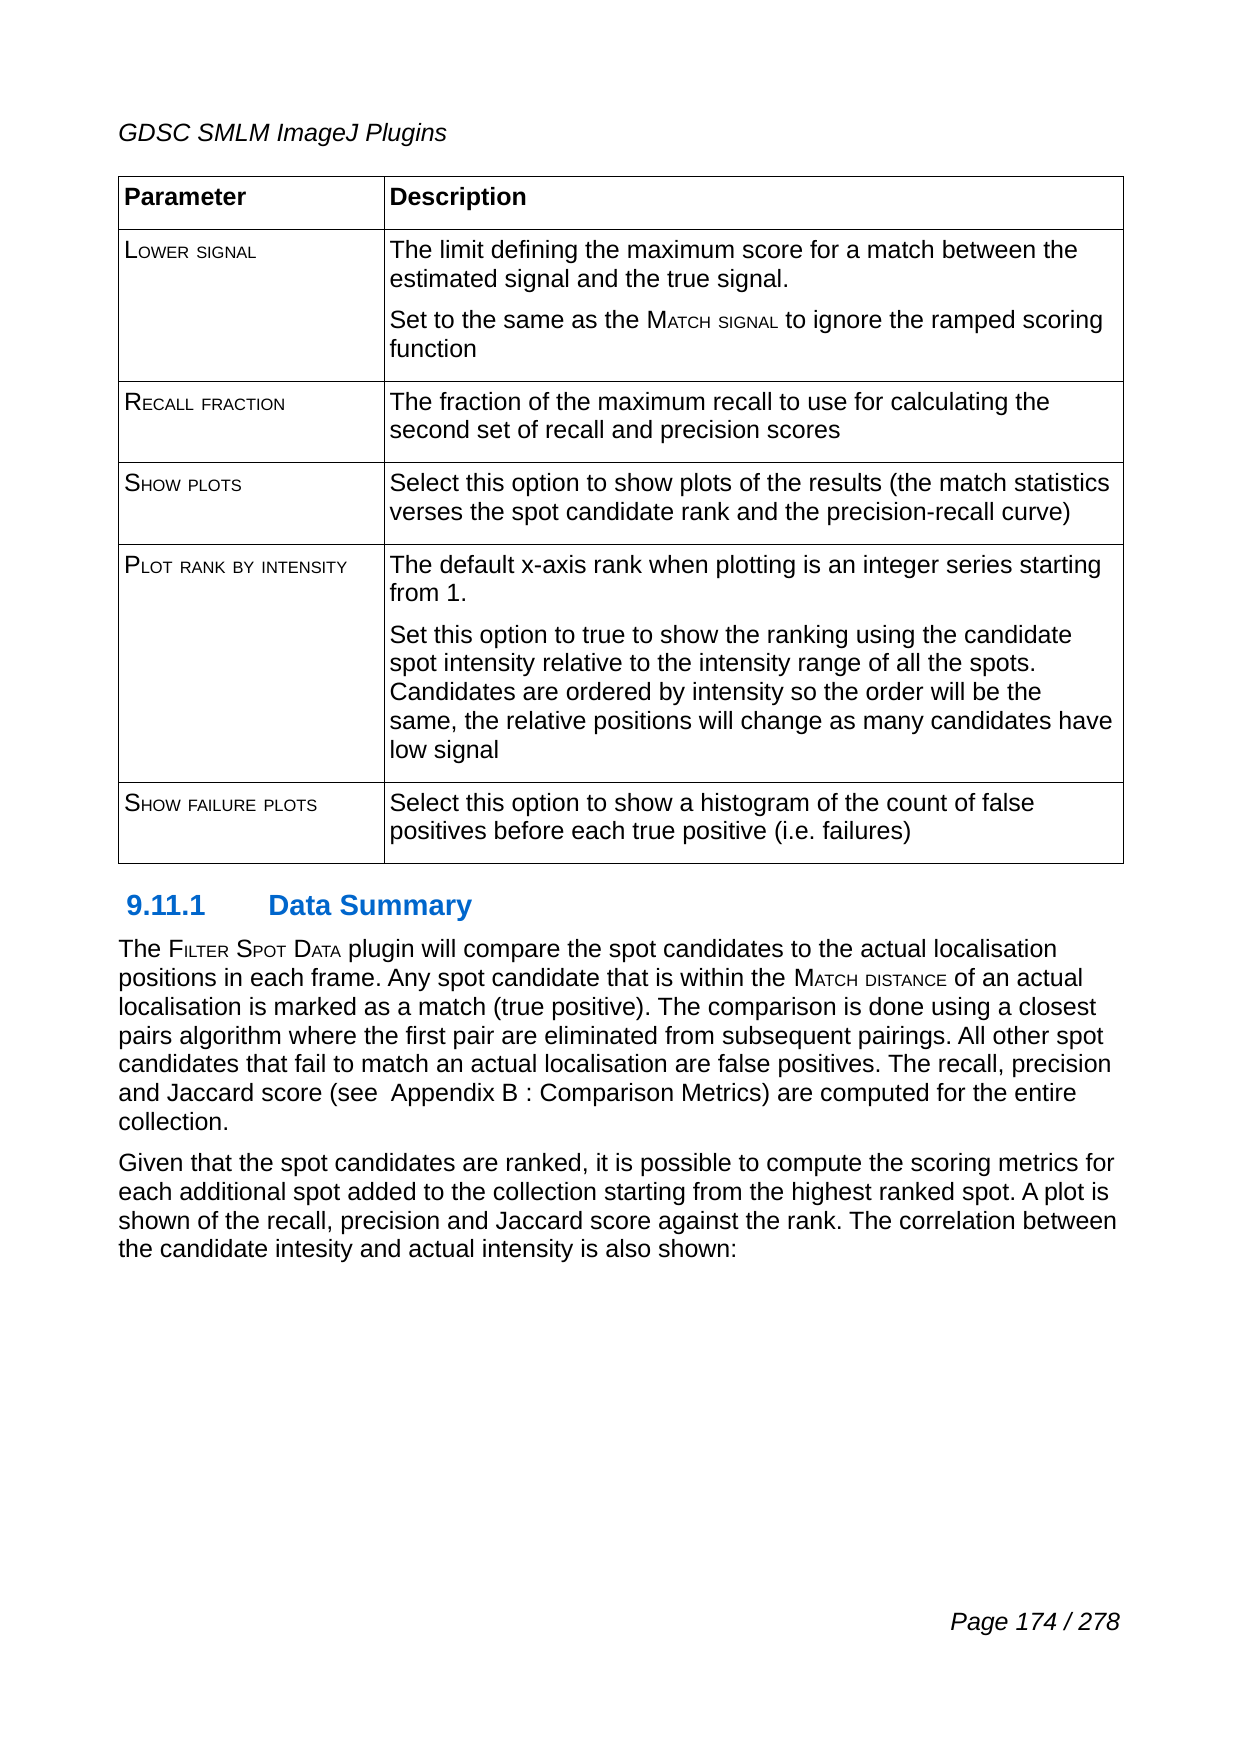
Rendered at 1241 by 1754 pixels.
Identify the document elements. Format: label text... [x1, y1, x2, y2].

table_cell The fraction of the maximum recall to use for calculating the second set of recall and precision scores [385, 382, 1123, 462]
table_cell Select this option to show a histogram of the count of false positives before each true positive (i.e. failures) [385, 783, 1123, 863]
subtitle Data Summary [118, 888, 1122, 922]
table_cell The limit defining the maximum score for a match between the estimated signal and the true signal. Set to the same as the Match signal to ignore the ramped scoring function [385, 230, 1123, 381]
table_cell Plot rank by intensity [119, 545, 384, 782]
table_cell Show failure plots [119, 783, 384, 863]
table_cell The default x-axis rank when plotting is an integer series starting from 1. Set this option to true to show the ranking using the candidate spot intensity relative to the intensity range of all the spots. Candidates are ordered by intensity so the order will be the same, the relative positions will change as many candidates have low signal [385, 545, 1123, 782]
text The Filter Spot Data plugin will compare the spot candidates to the actual localisation positions in each frame. Any spot candidate that is within the Match distance of an actual localisation is marked as a match (true positive). The comparison is done using a closest pairs algorithm where the first pair are eliminated from subsequent pairings. All other spot candidates that fail to match an actual localisation are false positives. The recall, precision and Jaccard score (see Appendix B : Comparison Metrics) are computed for the entire collection. [118, 934, 1122, 1136]
table_cell Recall fraction [119, 382, 384, 462]
table_cell Lower signal [119, 230, 384, 381]
table_cell Select this option to show plots of the results (the match statistics verses the spot candidate rank and the precision-recall curve) [385, 463, 1123, 544]
text Given that the spot candidates are ranked, it is possible to compute the scoring metrics for each additional spot added to the collection starting from the highest ranked spot. A plot is shown of the recall, precision and Jaccard score against the rank. The correlation between the candidate intesity and actual intensity is also shown: [118, 1148, 1122, 1263]
table_header Description [385, 177, 1123, 229]
table_cell Show plots [119, 463, 384, 544]
table_header Parameter [119, 177, 384, 229]
